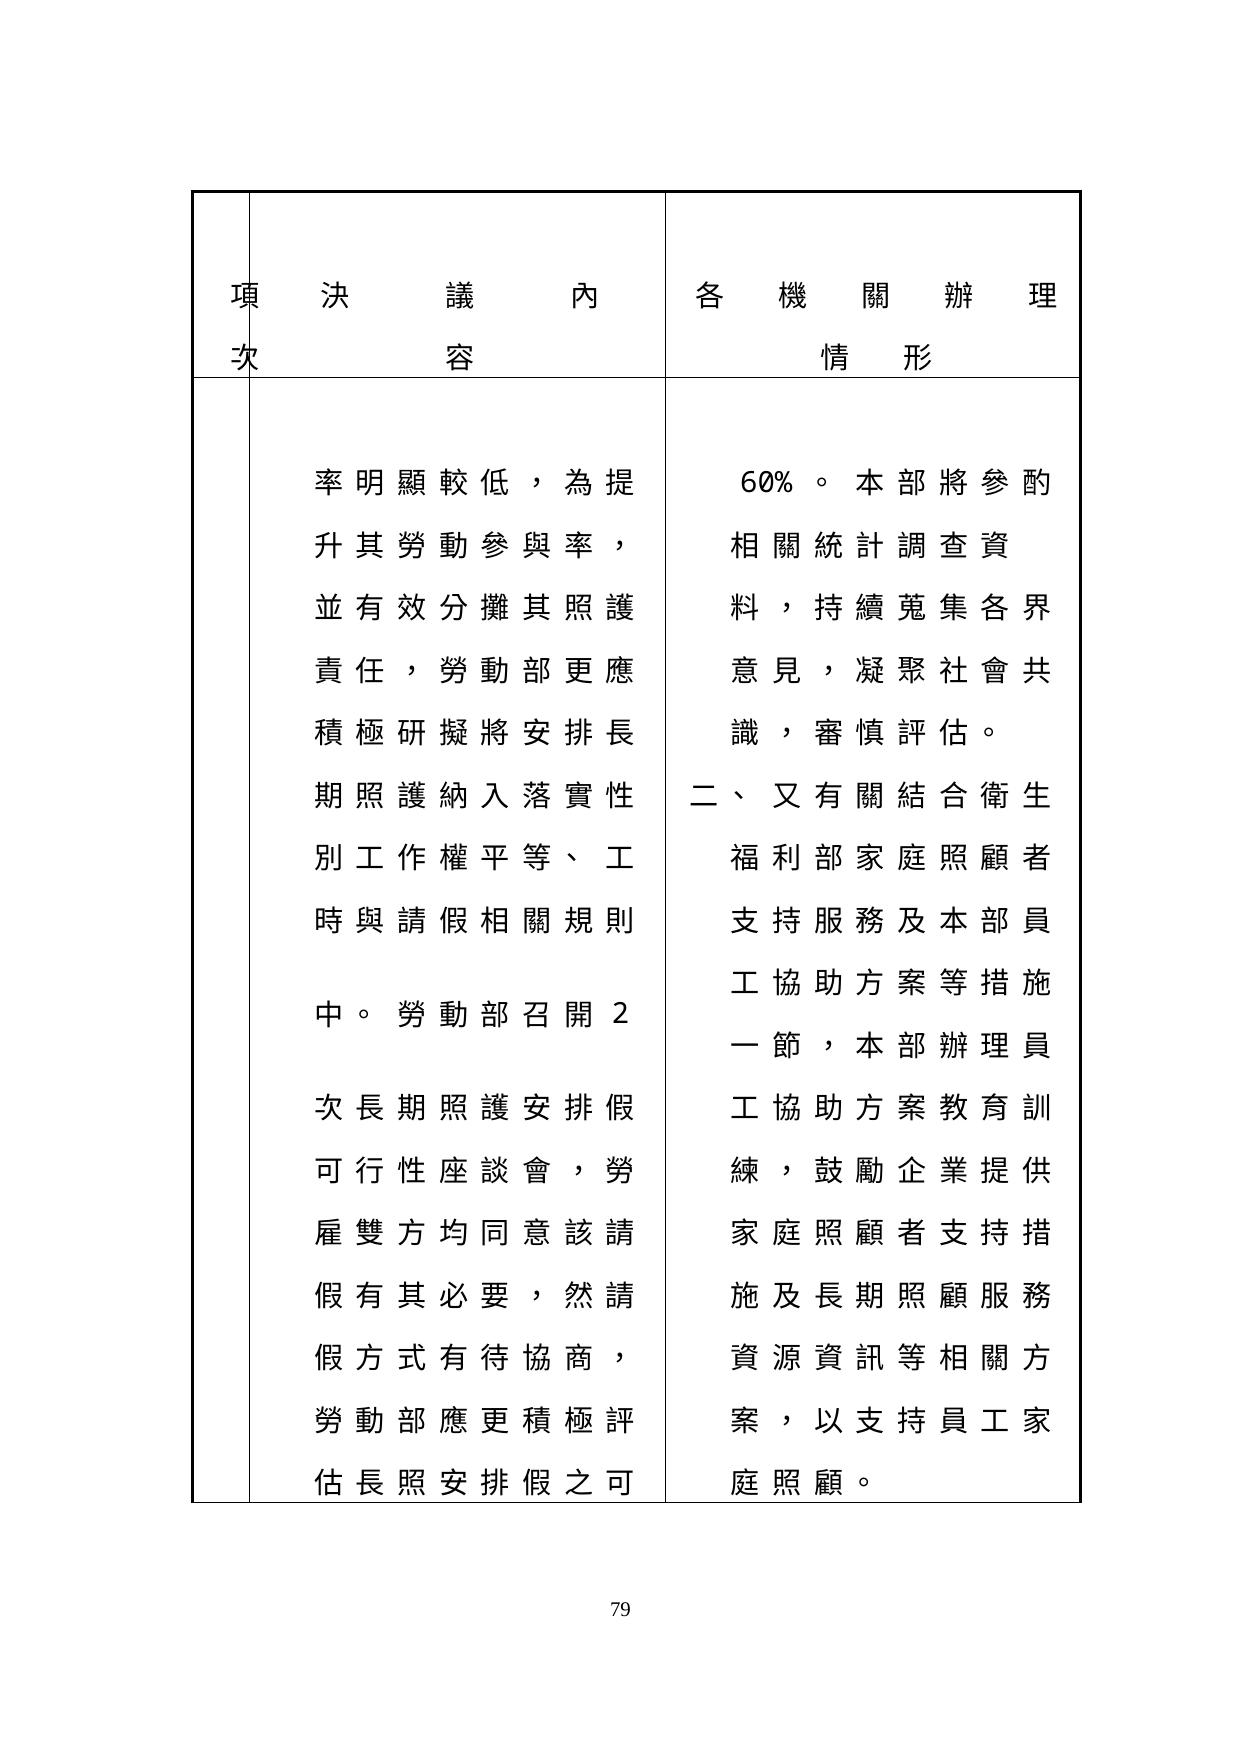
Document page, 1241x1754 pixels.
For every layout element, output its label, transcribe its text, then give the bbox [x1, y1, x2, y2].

table_header 項次 [194, 193, 249, 377]
table_header 決 議 內 容 [250, 193, 665, 377]
table_cell 60%。本部將參酌相關統計調查資料，持續蒐集各界意見，凝聚社會共識，審慎評估。 二、又有關結合衛生福利部家庭照顧者支持服務及本部員工協助方案等措施一節，本部辦理員工協助方案教育訓練，鼓勵企業提供家庭照顧者支持措施及長期照顧服務資源資訊等相關方案，以支持員工家庭照顧。 [666, 378, 1079, 1502]
table_cell [194, 378, 249, 1502]
table_header 各 機 關 辦 理 情 形 [666, 193, 1079, 377]
table_cell 率明顯較低，為提升其勞動參與率，並有效分攤其照護責任，勞動部更應積極研擬將安排長期照護納入落實性別工作權平等、工時與請假相關規則中。勞動部召開2次長期照護安排假可行性座談會，勞雇雙方均同意該請假有其必要，然請假方式有待協商，勞動部應更積極評估長照安排假之可 [250, 378, 665, 1502]
